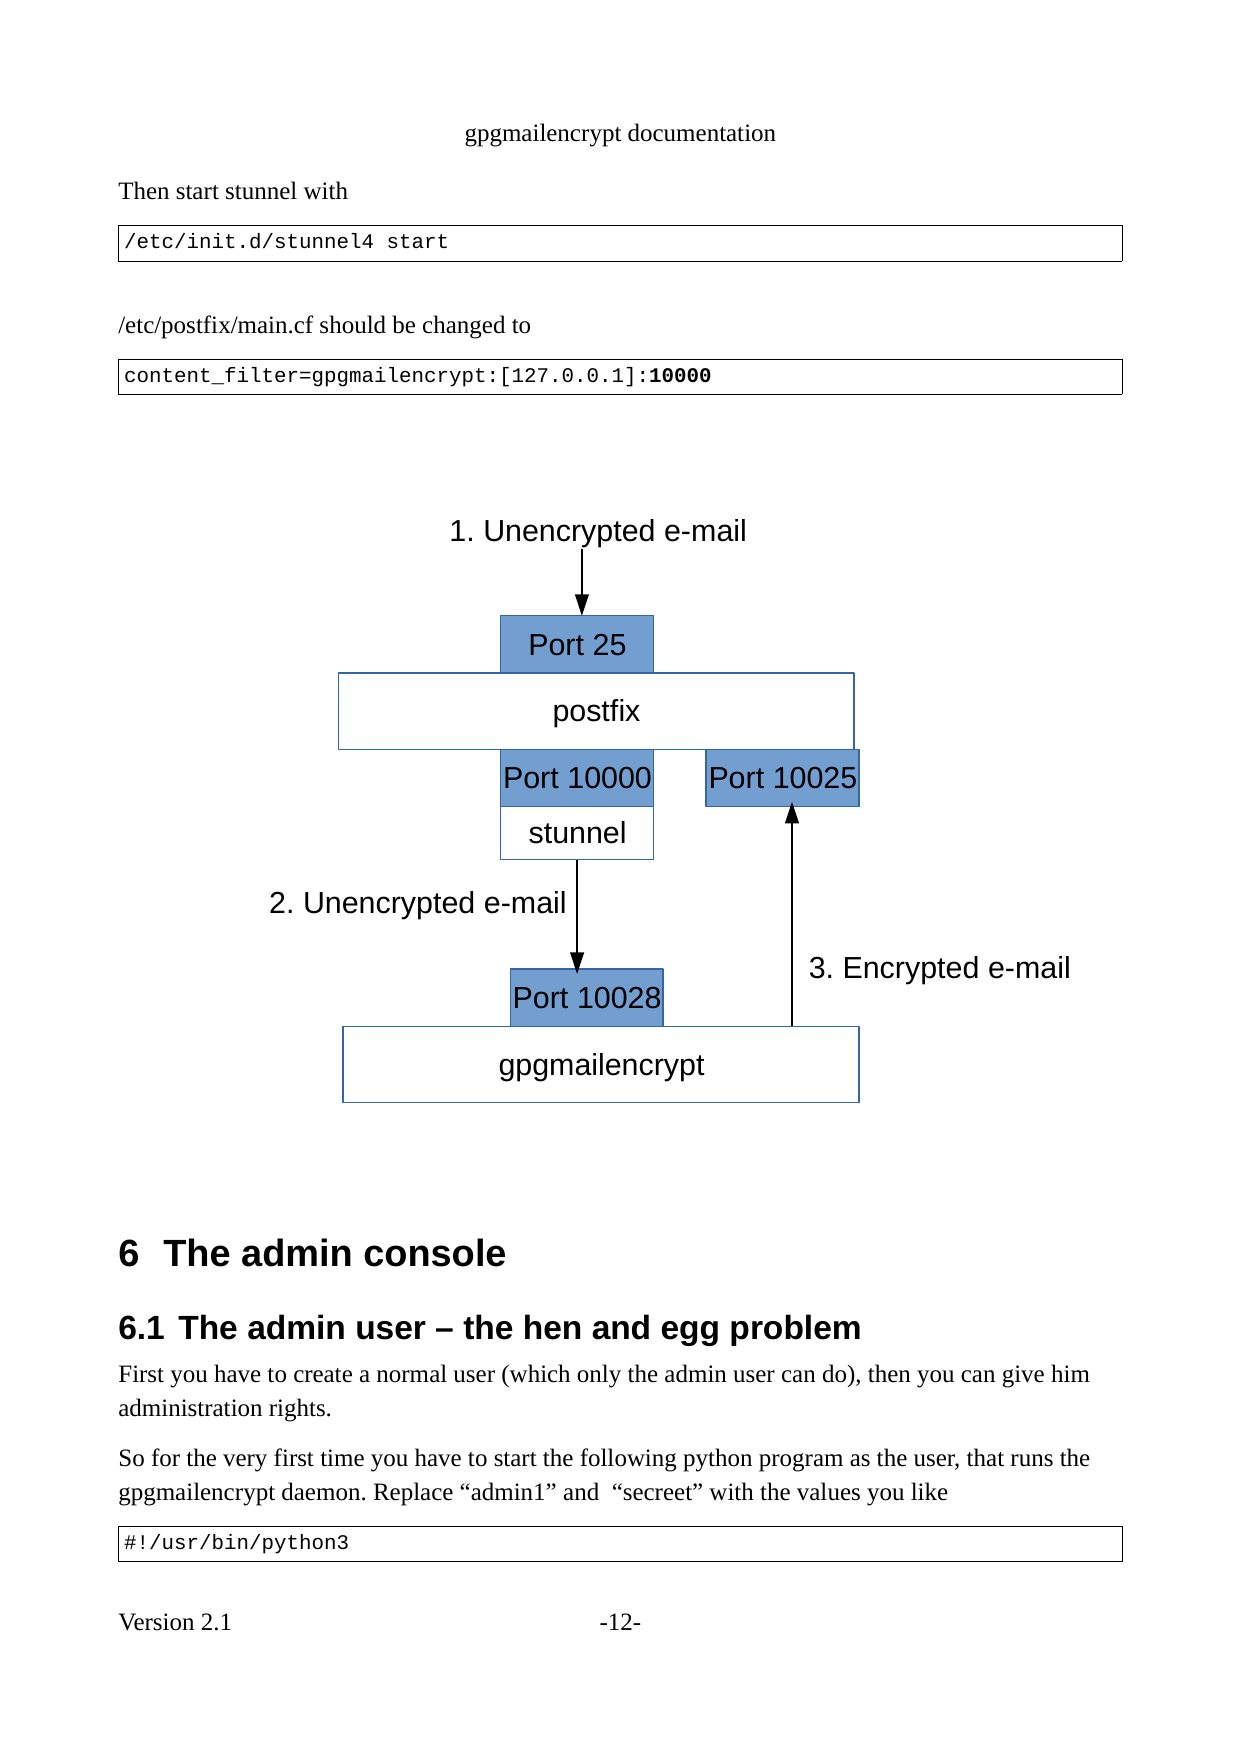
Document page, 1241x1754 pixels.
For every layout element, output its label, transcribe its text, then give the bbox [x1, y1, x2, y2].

subtitle The admin console [118, 1231, 1122, 1274]
table_header content_filter=gpgmailencrypt:[127.0.0.1]:10000 [119, 360, 1122, 394]
text So for the very first time you have to start the following python program as the user, that runs the gpgmailencrypt daemon. Replace “admin1” and “secreet” with the values you like [118, 1443, 1122, 1506]
text Then start stunnel with [118, 176, 1122, 205]
table_header #!/usr/bin/python3 [119, 1527, 1122, 1561]
subtitle The admin user – the hen and egg problem [118, 1308, 1122, 1347]
text /etc/postfix/main.cf should be changed to [118, 310, 1122, 338]
table_header /etc/init.d/stunnel4 start [119, 226, 1122, 261]
text First you have to create a normal user (which only the admin user can do), then you can give him administration rights. [118, 1359, 1122, 1422]
